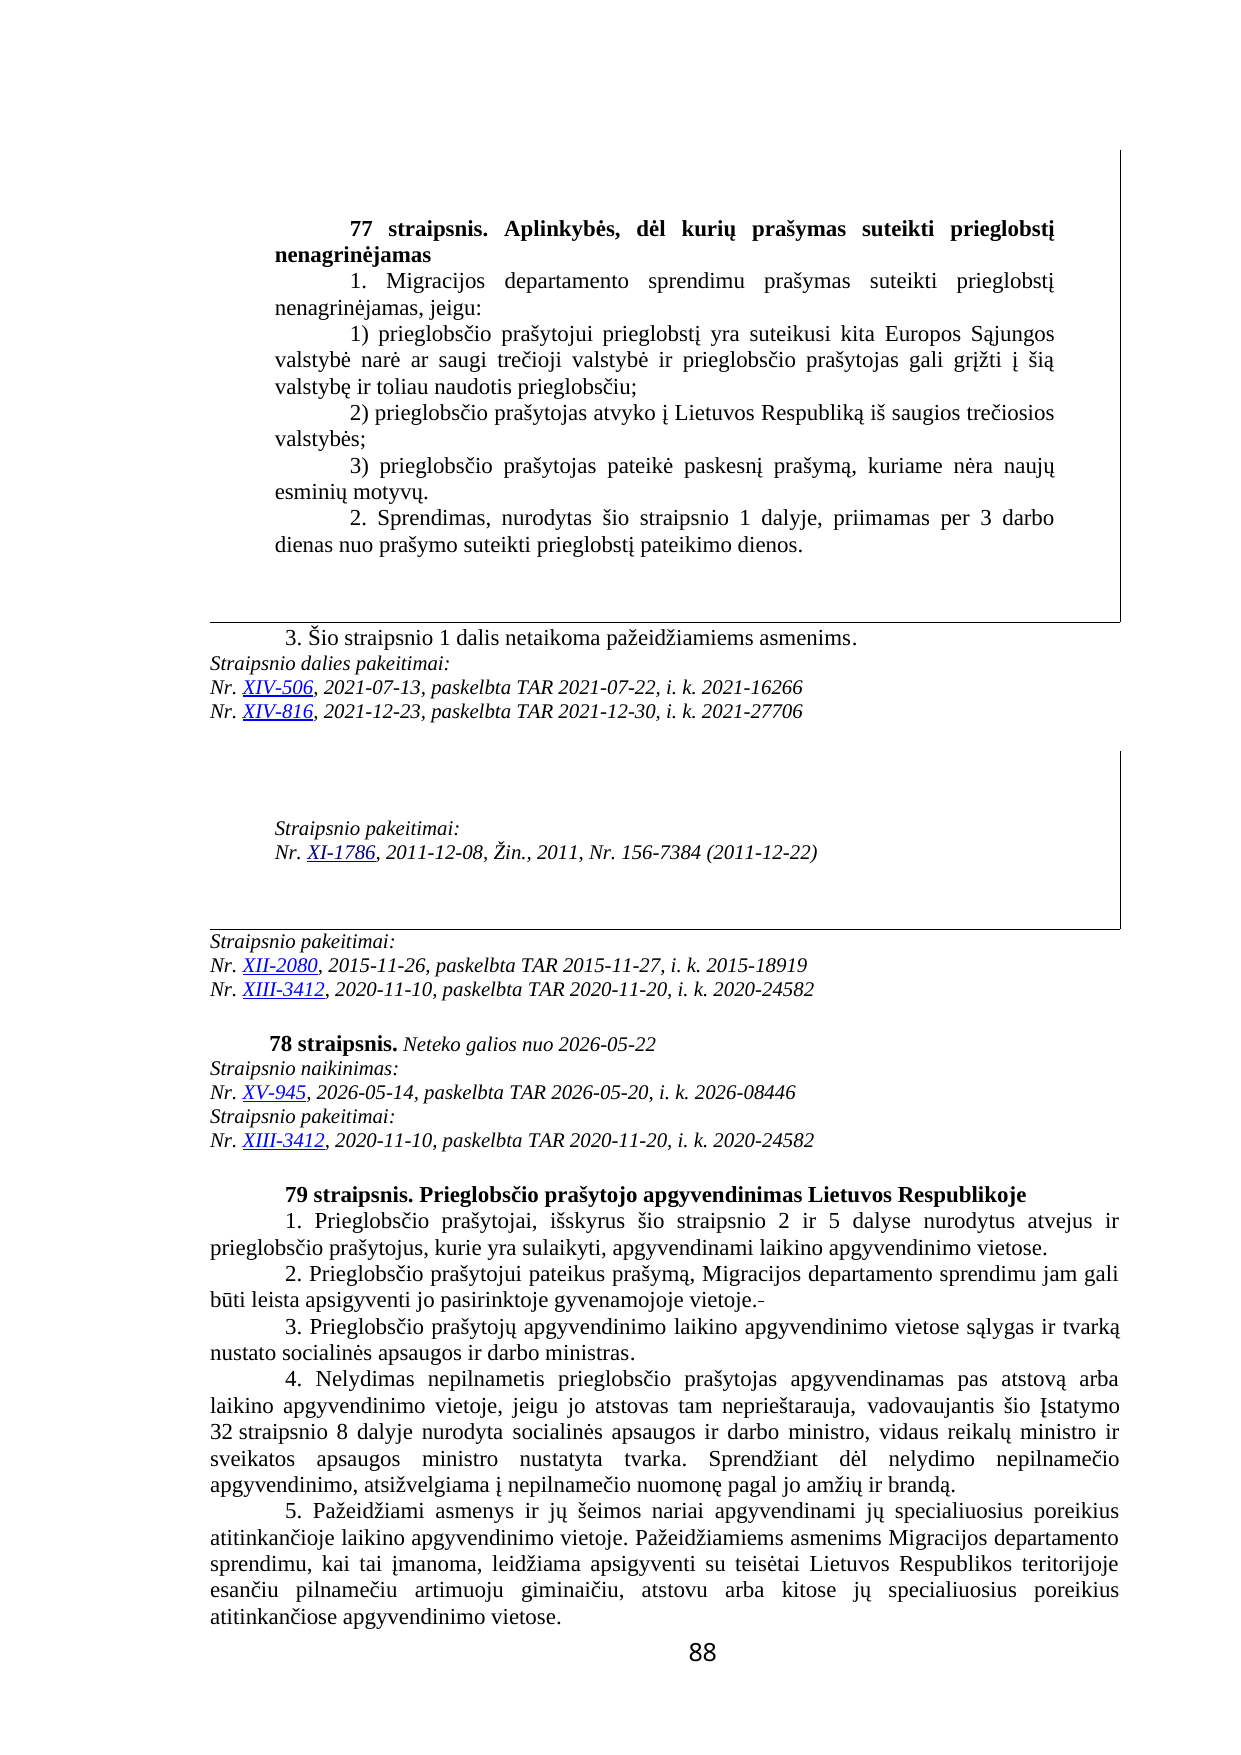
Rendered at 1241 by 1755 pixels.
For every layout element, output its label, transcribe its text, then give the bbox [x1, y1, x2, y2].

text 2. Sprendimas, nurodytas šio straipsnio 1 dalyje, priimamas per 3 darbo dienas nuo prašymo suteikti prieglobstį pateikimo dienos. [210, 504, 1120, 622]
text Straipsnio pakeitimai: [210, 929, 1120, 953]
text 79 straipsnis. Prieglobsčio prašytojo apgyvendinimas Lietuvos Respublikoje [210, 1181, 1120, 1207]
text 2) prieglobsčio prašytojas atvyko į Lietuvos Respubliką iš saugios trečiosios valstybės; [210, 399, 1120, 452]
text 3. Šio straipsnio 1 dalis netaikoma pažeidžiamiems asmenims. [210, 622, 1120, 651]
text Nr. XV-945, 2026-05-14, paskelbta TAR 2026-05-20, i. k. 2026-08446 [210, 1080, 1120, 1104]
text Straipsnio dalies pakeitimai: [210, 651, 1120, 674]
text Nr. XIV-506, 2021-07-13, paskelbta TAR 2021-07-22, i. k. 2021-16266 [210, 674, 1120, 699]
text 78 straipsnis. Neteko galios nuo 2026-05-22 [210, 1030, 1120, 1056]
text Nr. XIII-3412, 2020-11-10, paskelbta TAR 2020-11-20, i. k. 2020-24582 [210, 977, 1120, 1001]
text Nr. XIV-816, 2021-12-23, paskelbta TAR 2021-12-30, i. k. 2021-27706 [210, 699, 1120, 723]
text Straipsnio pakeitimai: [210, 1104, 1120, 1128]
text 1. Prieglobsčio prašytojai, išskyrus šio straipsnio 2 ir 5 dalyse nurodytus atvejus ir prieglobsčio prašytojus, kurie yra sulaikyti, apgyvendinami laikino apgyvendinimo vietose. [210, 1207, 1120, 1260]
text Straipsnio pakeitimai: [210, 751, 1120, 840]
text Straipsnio naikinimas: [210, 1056, 1120, 1080]
text 3) prieglobsčio prašytojas pateikė paskesnį prašymą, kuriame nėra naujų esminių motyvų. [210, 452, 1120, 504]
text 4. Nelydimas nepilnametis prieglobsčio prašytojas apgyvendinamas pas atstovą arba laikino apgyvendinimo vietoje, jeigu jo atstovas tam neprieštarauja, vadovaujantis šio Įstatymo 32 straipsnio 8 dalyje nurodyta socialinės apsaugos ir darbo ministro, vidaus reikalų ministro ir sveikatos apsaugos ministro nustatyta tvarka. Sprendžiant dėl nelydimo nepilnamečio apgyvendinimo, atsižvelgiama į nepilnamečio nuomonę pagal jo amžių ir brandą. [210, 1366, 1120, 1497]
text 1. Migracijos departamento sprendimu prašymas suteikti prieglobstį nenagrinėjamas, jeigu: [210, 267, 1120, 320]
text Nr. XII-2080, 2015-11-26, paskelbta TAR 2015-11-27, i. k. 2015-18919 [210, 953, 1120, 977]
text 2. Prieglobsčio prašytojui pateikus prašymą, Migracijos departamento sprendimu jam gali būti leista apsigyventi jo pasirinktoje gyvenamojoje vietoje. [210, 1260, 1120, 1313]
text Nr. XI-1786, 2011-12-08, Žin., 2011, Nr. 156-7384 (2011-12-22) [210, 840, 1120, 929]
text 1) prieglobsčio prašytojui prieglobstį yra suteikusi kita Europos Sąjungos valstybė narė ar saugi trečioji valstybė ir prieglobsčio prašytojas gali grįžti į šią valstybę ir toliau naudotis prieglobsčiu; [210, 320, 1120, 399]
text Nr. XIII-3412, 2020-11-10, paskelbta TAR 2020-11-20, i. k. 2020-24582 [210, 1128, 1120, 1152]
text 5. Pažeidžiami asmenys ir jų šeimos nariai apgyvendinami jų specialiuosius poreikius atitinkančioje laikino apgyvendinimo vietoje. Pažeidžiamiems asmenims Migracijos departamento sprendimu, kai tai įmanoma, leidžiama apsigyventi su teisėtai Lietuvos Respublikos teritorijoje esančiu pilnamečiu artimuoju giminaičiu, atstovu arba kitose jų specialiuosius poreikius atitinkančiose apgyvendinimo vietose. [210, 1497, 1120, 1629]
text 77 straipsnis. Aplinkybės, dėl kurių prašymas suteikti prieglobstį nenagrinėjamas [210, 150, 1120, 267]
text 3. Prieglobsčio prašytojų apgyvendinimo laikino apgyvendinimo vietose sąlygas ir tvarką nustato socialinės apsaugos ir darbo ministras. [210, 1313, 1120, 1366]
